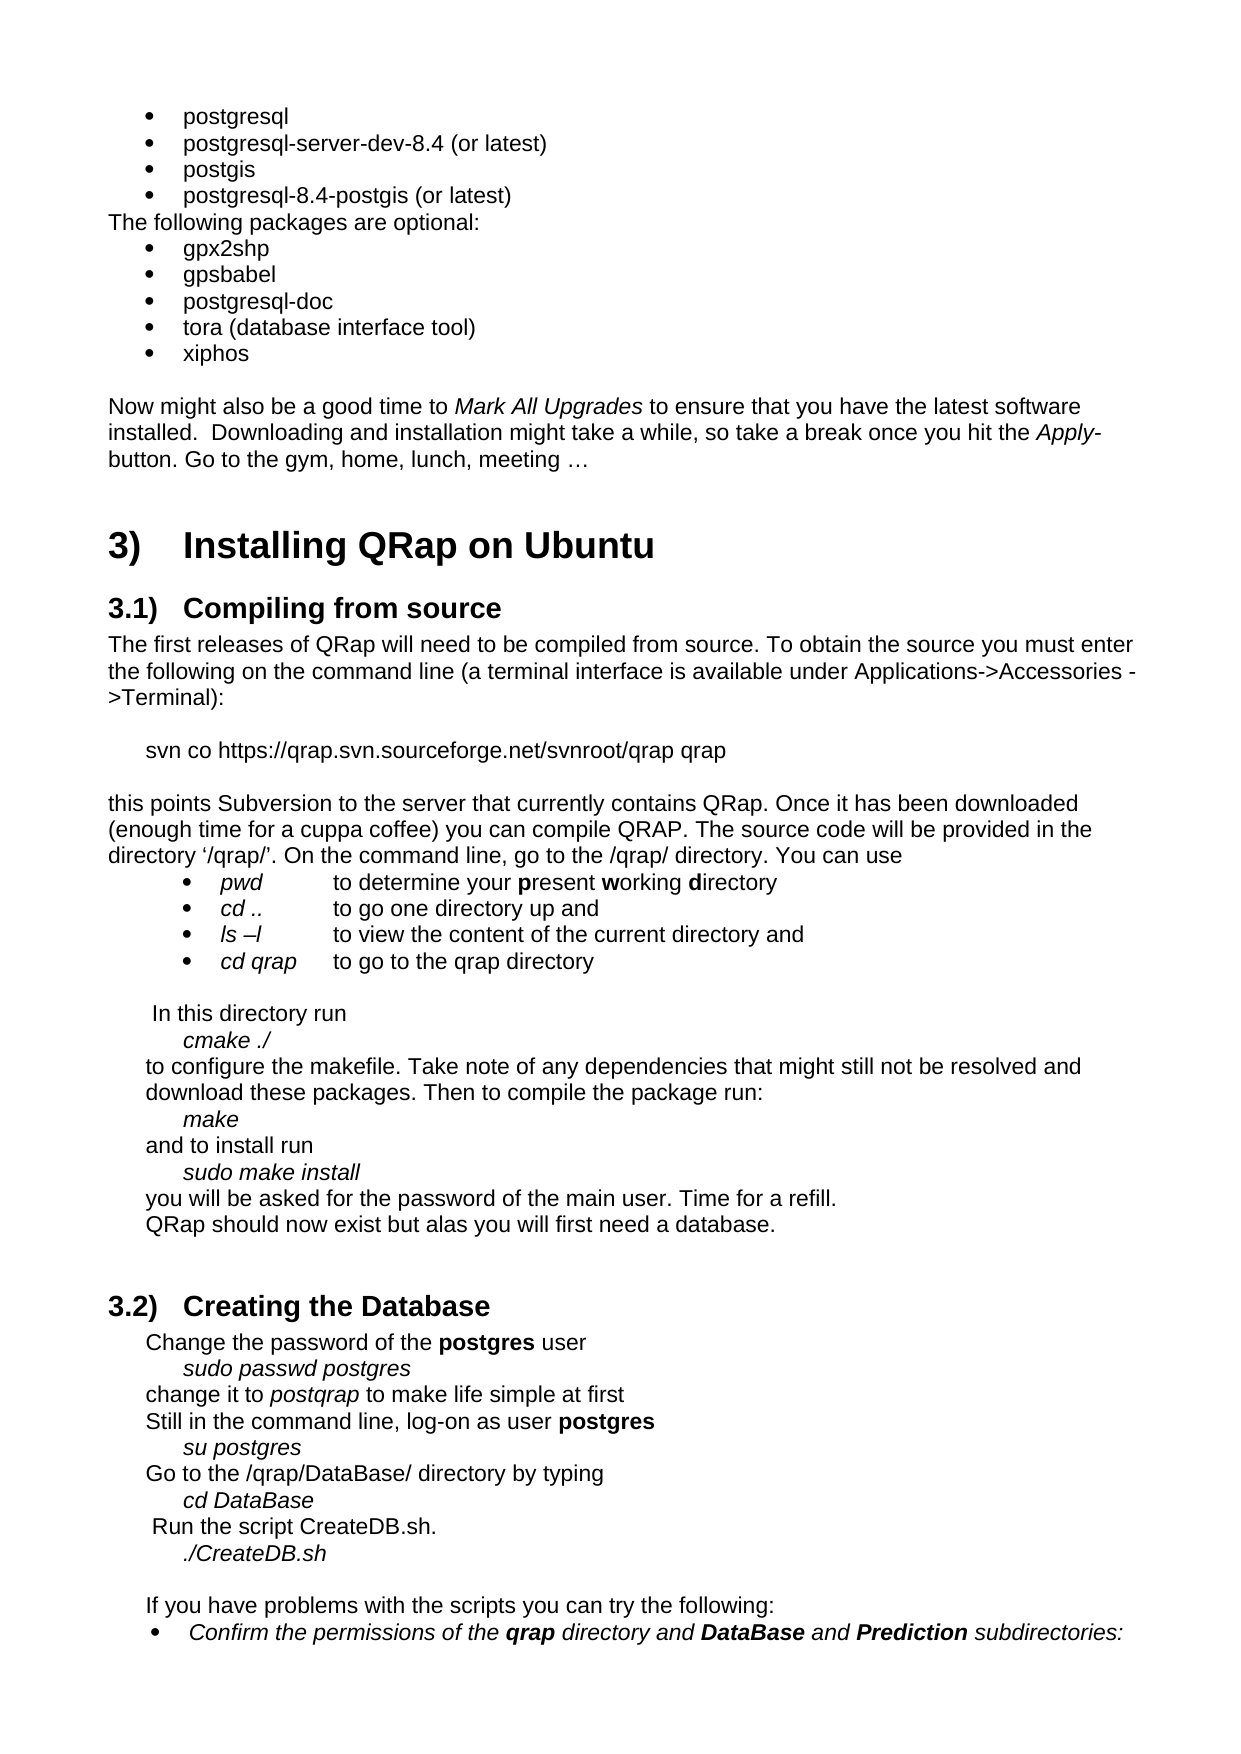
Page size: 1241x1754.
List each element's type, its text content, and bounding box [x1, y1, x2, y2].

text Now might also be a good time to Mark All Upgrades to ensure that you have the latest software installed. Downloading and installation might take a while, so take a break once you hit the Apply-button. Go to the gym, home, lunch, meeting … [108, 393, 1156, 472]
list tora (database interface tool) [145, 314, 1156, 340]
text this points Subversion to the server that currently contains QRap. Once it has been downloaded (enough time for a cuppa coffee) you can compile QRAP. The source code will be provided in the directory ‘/qrap/’. On the command line, go to the /qrap/ directory. You can use [108, 789, 1156, 868]
text Go to the /qrap/DataBase/ directory by typing [145, 1460, 1156, 1487]
text The following packages are optional: [108, 208, 1156, 235]
text and to install run [145, 1132, 1156, 1158]
text The first releases of QRap will need to be compiled from source. To obtain the source you must enter the following on the command line (a terminal interface is available under Applications->Accessories ->Terminal): [108, 631, 1156, 710]
list postgresql-doc [145, 288, 1156, 314]
list postgresql [145, 103, 1156, 129]
text sudo passwd postgres [145, 1355, 1156, 1381]
text ./CreateDB.sh [145, 1539, 1156, 1566]
text change it to postqrap to make life simple at first [145, 1381, 1156, 1408]
list gpsbabel [145, 261, 1156, 288]
text If you have problems with the scripts you can try the following: [108, 1592, 1156, 1618]
list Confirm the permissions of the qrap directory and DataBase and Prediction subdirectories: [150, 1618, 1156, 1645]
text svn co https://qrap.svn.sourceforge.net/svnroot/qrap qrap [145, 737, 1156, 763]
text Run the script CreateDB.sh. [145, 1513, 1156, 1539]
subtitle Installing QRap on Ubuntu [108, 523, 1156, 567]
list postgis [145, 156, 1156, 182]
text to configure the makefile. Take note of any dependencies that might still not be resolved and download these packages. Then to compile the package run: [145, 1053, 1156, 1106]
list postgresql-server-dev-8.4 (or latest) [145, 129, 1156, 156]
subtitle Creating the Database [108, 1289, 1156, 1322]
list pwd to determine your present working directory [183, 868, 1156, 895]
text Still in the command line, log-on as user postgres [145, 1408, 1156, 1434]
list ls –l to view the content of the current directory and [183, 921, 1156, 948]
text cd DataBase [145, 1487, 1156, 1513]
list xiphos [145, 340, 1156, 367]
list cd qrap to go to the qrap directory [183, 948, 1156, 974]
list gpx2shp [145, 235, 1156, 261]
text cmake ./ [145, 1027, 1156, 1053]
text Change the password of the postgres user [145, 1329, 1156, 1355]
text In this directory run [145, 1000, 1156, 1027]
text QRap should now exist but alas you will first need a database. [145, 1211, 1156, 1237]
text you will be asked for the password of the main user. Time for a refill. [145, 1185, 1156, 1211]
text sudo make install [145, 1158, 1156, 1185]
text su postgres [145, 1434, 1156, 1460]
list postgresql-8.4-postgis (or latest) [145, 182, 1156, 208]
subtitle Compiling from source [108, 592, 1156, 625]
list cd .. to go one directory up and [183, 895, 1156, 921]
text make [145, 1106, 1156, 1132]
